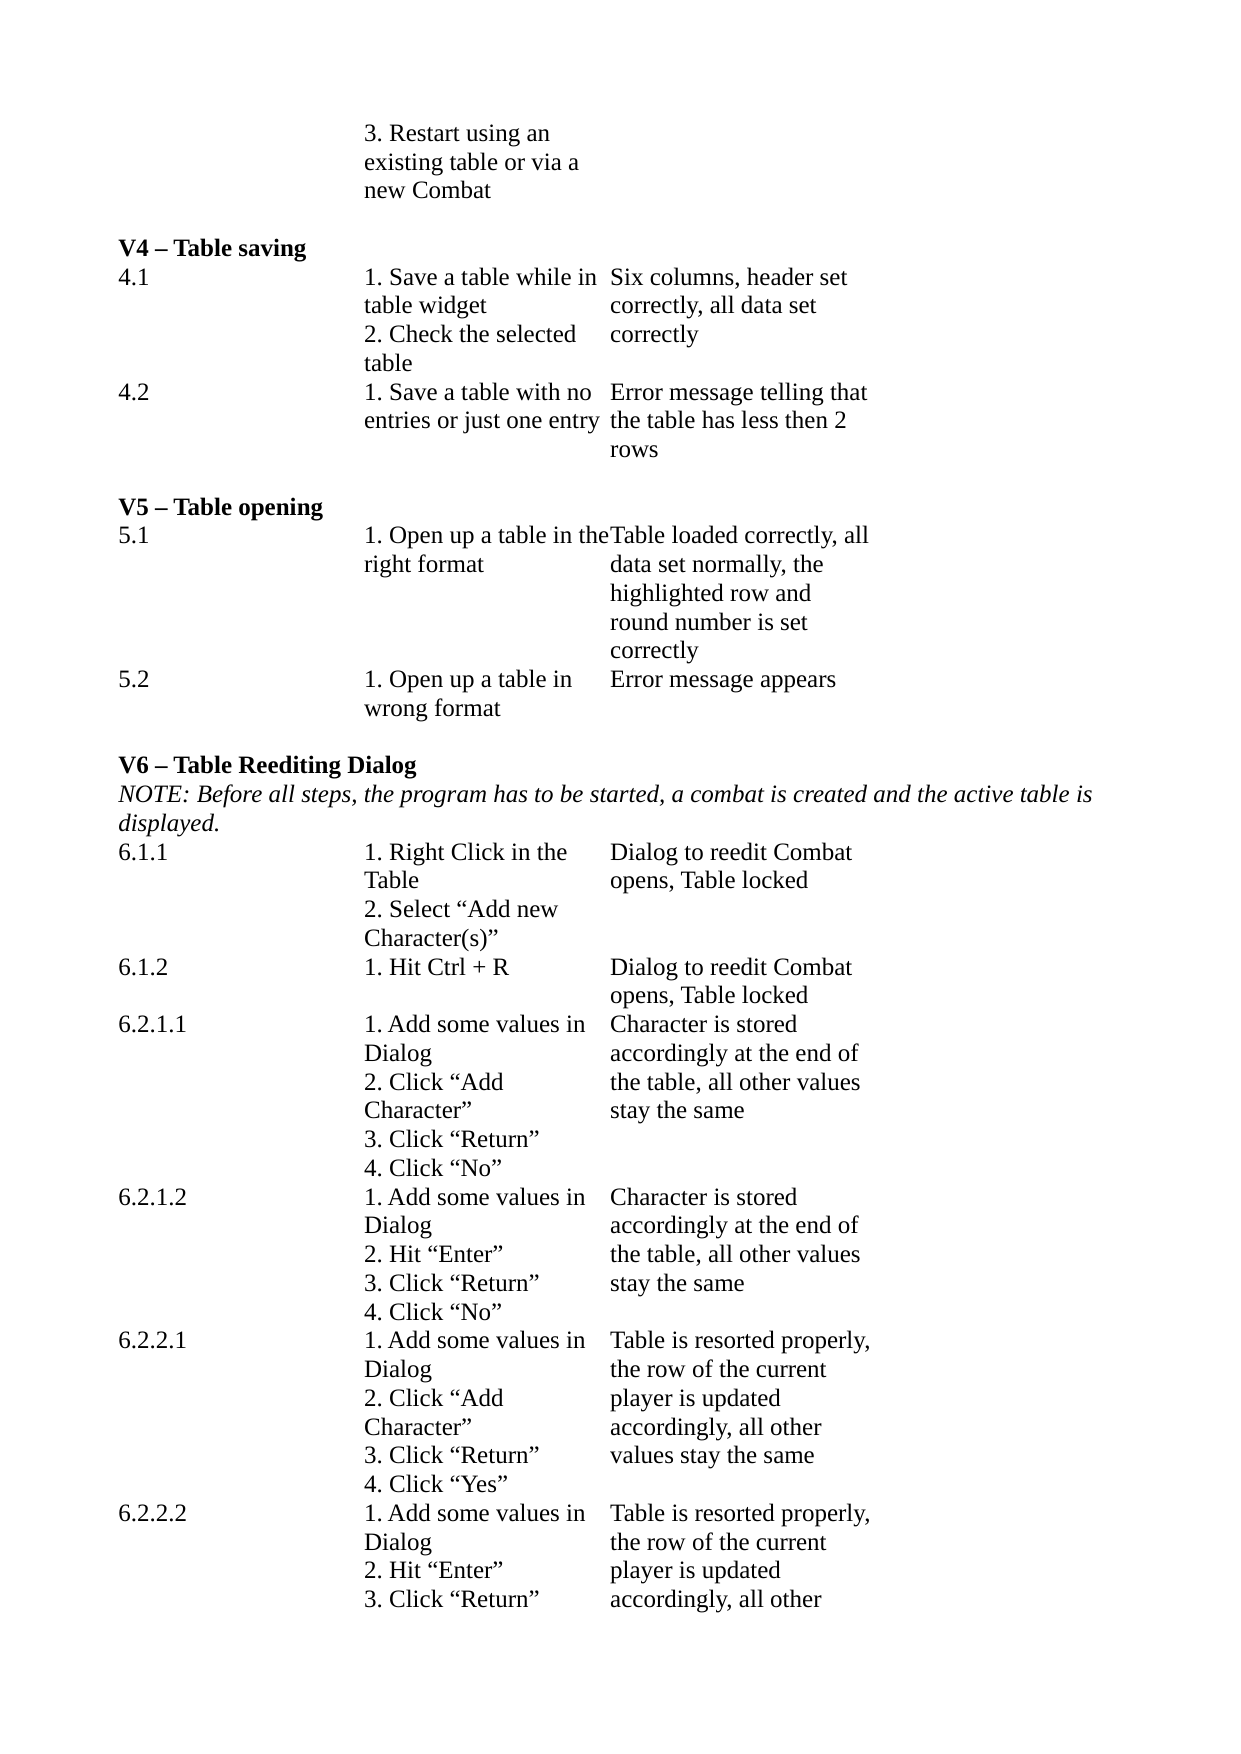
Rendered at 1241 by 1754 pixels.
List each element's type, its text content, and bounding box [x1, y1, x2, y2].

table_cell [118, 118, 364, 204]
table_cell 6.2.2.1 [118, 1326, 364, 1498]
table_cell 1. Add some values in Dialog 2. Click “Add Character” 3. Click “Return” 4. Click “No” [364, 1009, 610, 1182]
table_cell [876, 1182, 1122, 1326]
table_cell Table loaded correctly, all data set normally, the highlighted row and round number is set correctly [610, 521, 876, 664]
table_cell [876, 118, 1122, 204]
table_cell 1. Open up a table in the right format [364, 521, 610, 664]
table_cell 6.2.2.2 [118, 1498, 364, 1613]
table_cell Error message appears [610, 664, 876, 722]
table_cell V5 – Table opening [118, 463, 1122, 521]
table_cell [876, 952, 1122, 1009]
table_cell Table is resorted properly, the row of the current player is updated accordingly, all other [610, 1498, 876, 1613]
table_cell Six columns, header set correctly, all data set correctly [610, 262, 876, 377]
table_cell 6.1.1 [118, 837, 364, 952]
table_cell [876, 837, 1122, 952]
table_cell 1. Save a table while in table widget 2. Check the selected table [364, 262, 610, 377]
table_cell 1. Save a table with no entries or just one entry [364, 377, 610, 463]
table_cell [876, 664, 1122, 722]
table_cell [876, 1498, 1122, 1613]
table_cell 6.1.2 [118, 952, 364, 1009]
table_cell Dialog to reedit Combat opens, Table locked [610, 837, 876, 952]
table_cell 4.2 [118, 377, 364, 463]
table_cell 5.1 [118, 521, 364, 664]
table_cell Dialog to reedit Combat opens, Table locked [610, 952, 876, 1009]
table_cell [876, 262, 1122, 377]
table_cell [876, 377, 1122, 463]
table_cell [876, 1326, 1122, 1498]
table_cell [876, 1009, 1122, 1182]
table_cell 1. Open up a table in wrong format [364, 664, 610, 722]
table_cell Error message telling that the table has less then 2 rows [610, 377, 876, 463]
table_cell 6.2.1.2 [118, 1182, 364, 1326]
table_cell Table is resorted properly, the row of the current player is updated accordingly, all other values stay the same [610, 1326, 876, 1498]
table_cell 1. Right Click in the Table 2. Select “Add new Character(s)” [364, 837, 610, 952]
table_cell 6.2.1.1 [118, 1009, 364, 1182]
table_cell V6 – Table Reediting Dialog NOTE: Before all steps, the program has to be started, a combat is created and the active table is displayed. [118, 722, 1122, 837]
table_cell 1. Hit Ctrl + R [364, 952, 610, 1009]
table_cell 1. Add some values in Dialog 2. Hit “Enter” 3. Click “Return” [364, 1498, 610, 1613]
table_cell 5.2 [118, 664, 364, 722]
table_cell [876, 521, 1122, 664]
table_cell 1. Add some values in Dialog 2. Hit “Enter” 3. Click “Return” 4. Click “No” [364, 1182, 610, 1326]
table_cell [610, 118, 876, 204]
table_cell 1. Add some values in Dialog 2. Click “Add Character” 3. Click “Return” 4. Click “Yes” [364, 1326, 610, 1498]
table_cell 4.1 [118, 262, 364, 377]
table_cell Character is stored accordingly at the end of the table, all other values stay the same [610, 1009, 876, 1182]
table_cell 3. Restart using an existing table or via a new Combat [364, 118, 610, 204]
table_cell V4 – Table saving [118, 204, 1122, 262]
table_cell Character is stored accordingly at the end of the table, all other values stay the same [610, 1182, 876, 1326]
